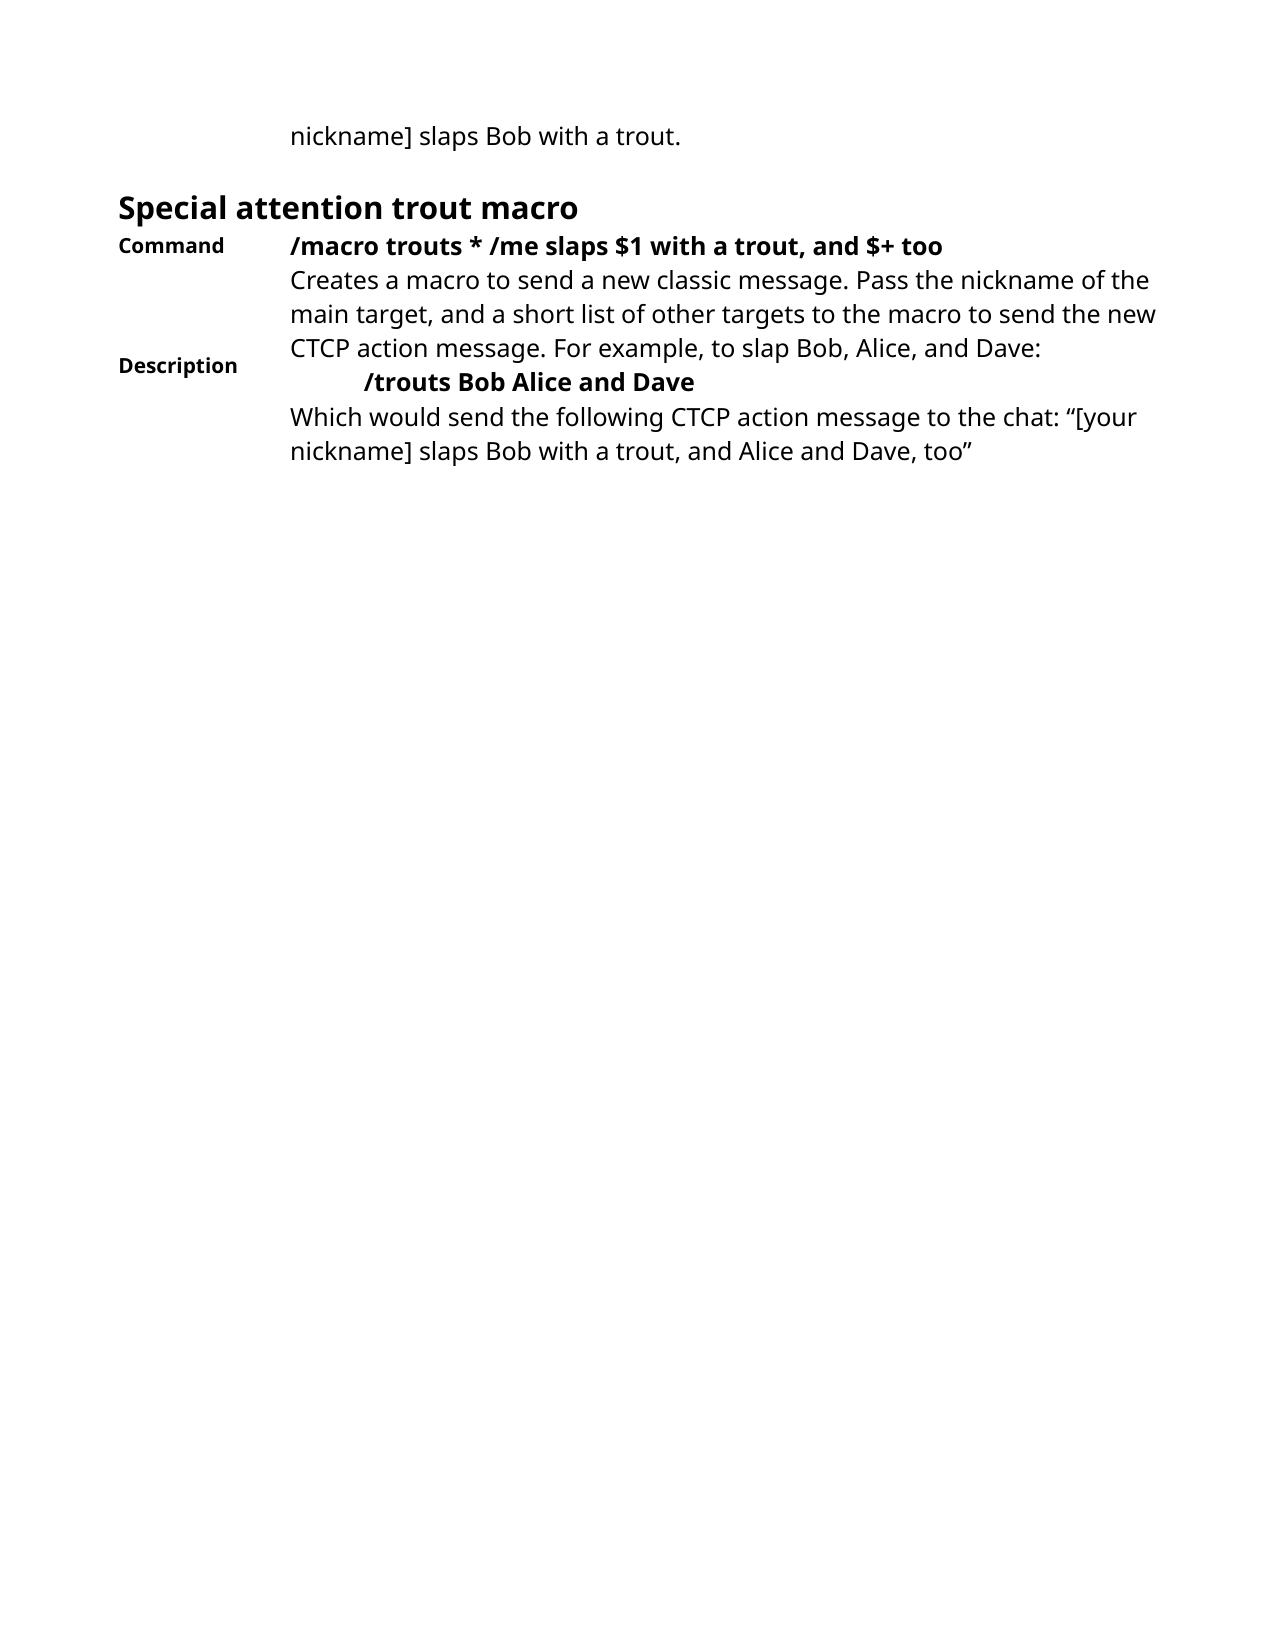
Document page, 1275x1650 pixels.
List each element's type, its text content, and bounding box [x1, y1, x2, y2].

table_cell [118, 118, 290, 152]
table_header /macro trouts * /me slaps $1 with a trout, and $+ too [290, 229, 1157, 263]
text Special attention trout macro [118, 186, 1157, 229]
table_header Command [118, 229, 290, 263]
table_cell Description [118, 263, 290, 467]
table_cell Creates a macro to send a new classic message. Pass the nickname of the main target, and a short list of other targets to the macro to send the new CTCP action message. For example, to slap Bob, Alice, and Dave: /trouts Bob Alice and Dave Which would send the following CTCP action message to the chat: “[your nickname] slaps Bob with a trout, and Alice and Dave, too” [290, 263, 1157, 467]
table_cell nickname] slaps Bob with a trout. [290, 118, 1157, 152]
